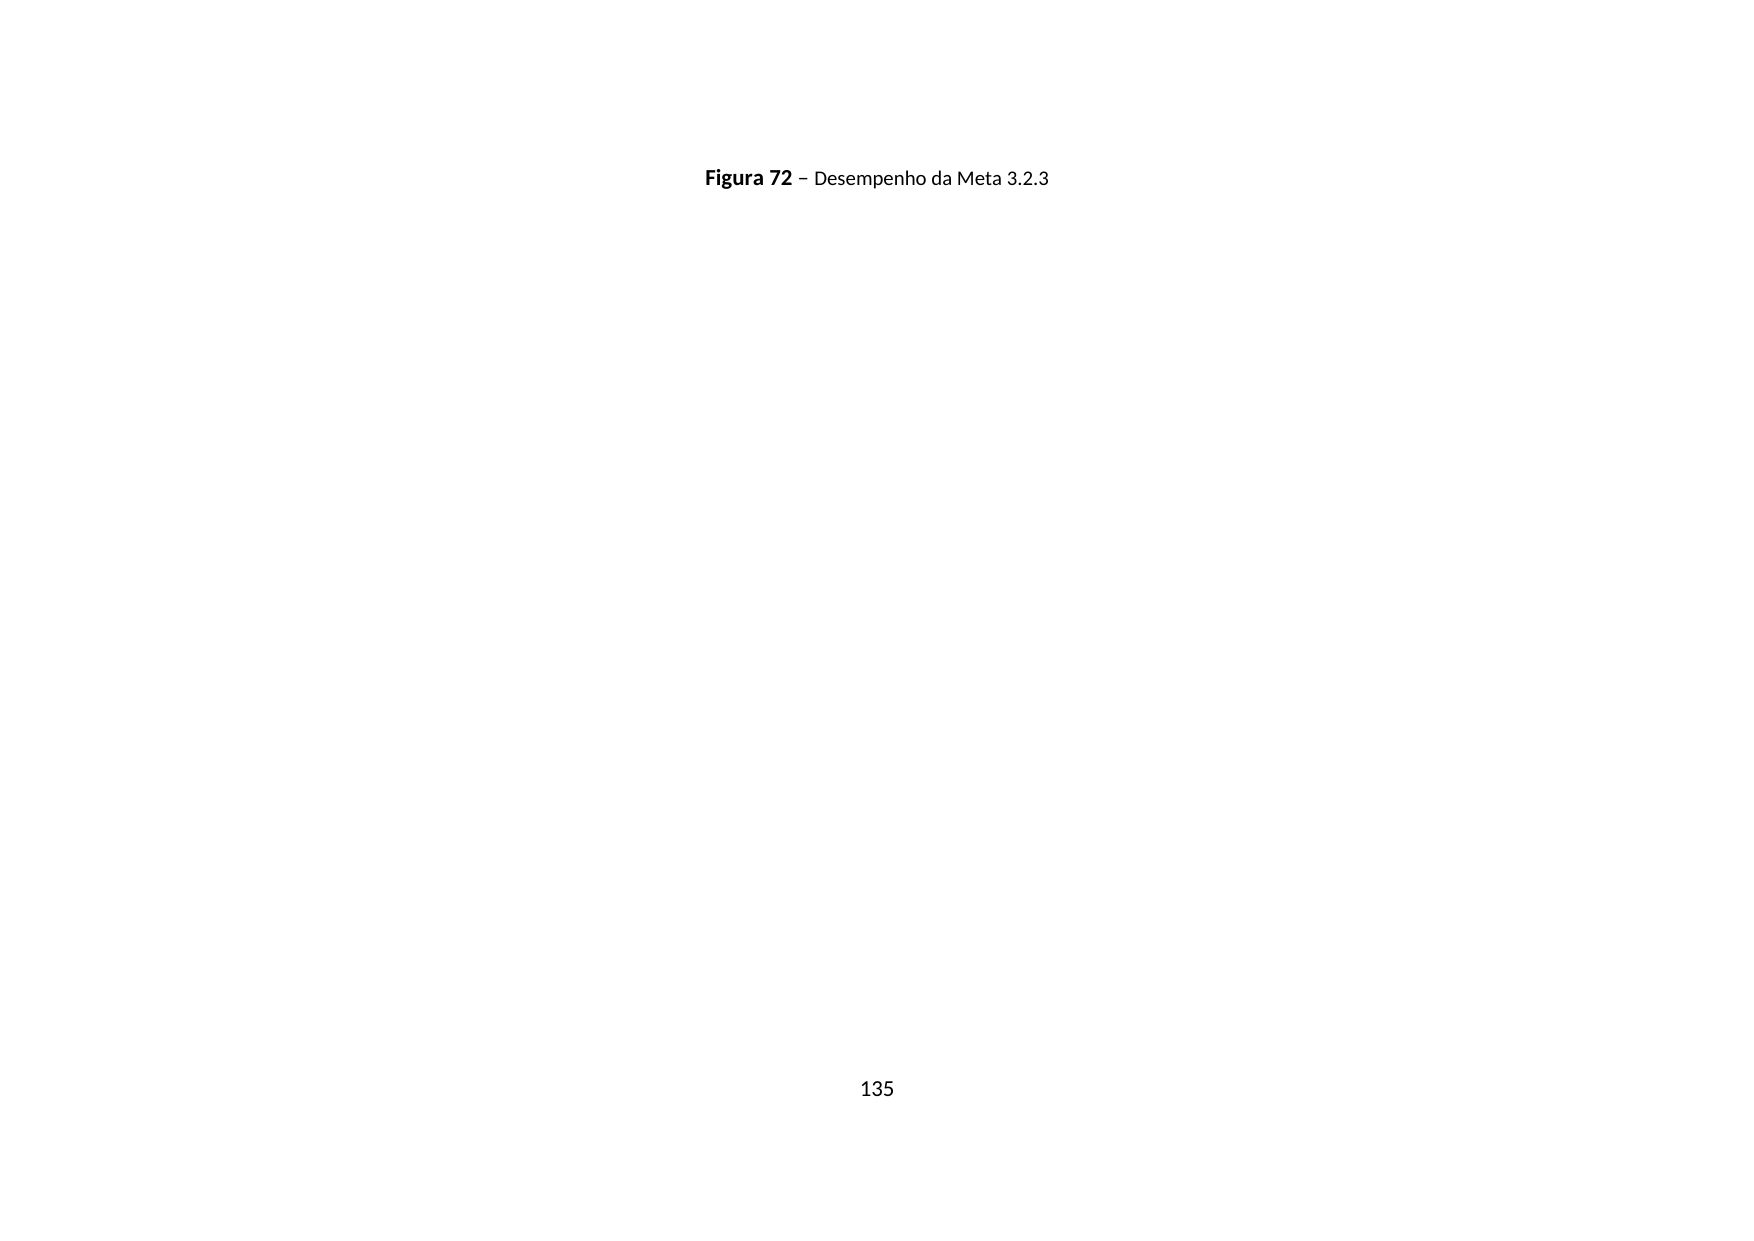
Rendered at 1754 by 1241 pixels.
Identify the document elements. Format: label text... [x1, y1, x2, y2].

text Figura 72 – Desempenho da Meta 3.2.3 [150, 163, 1604, 191]
